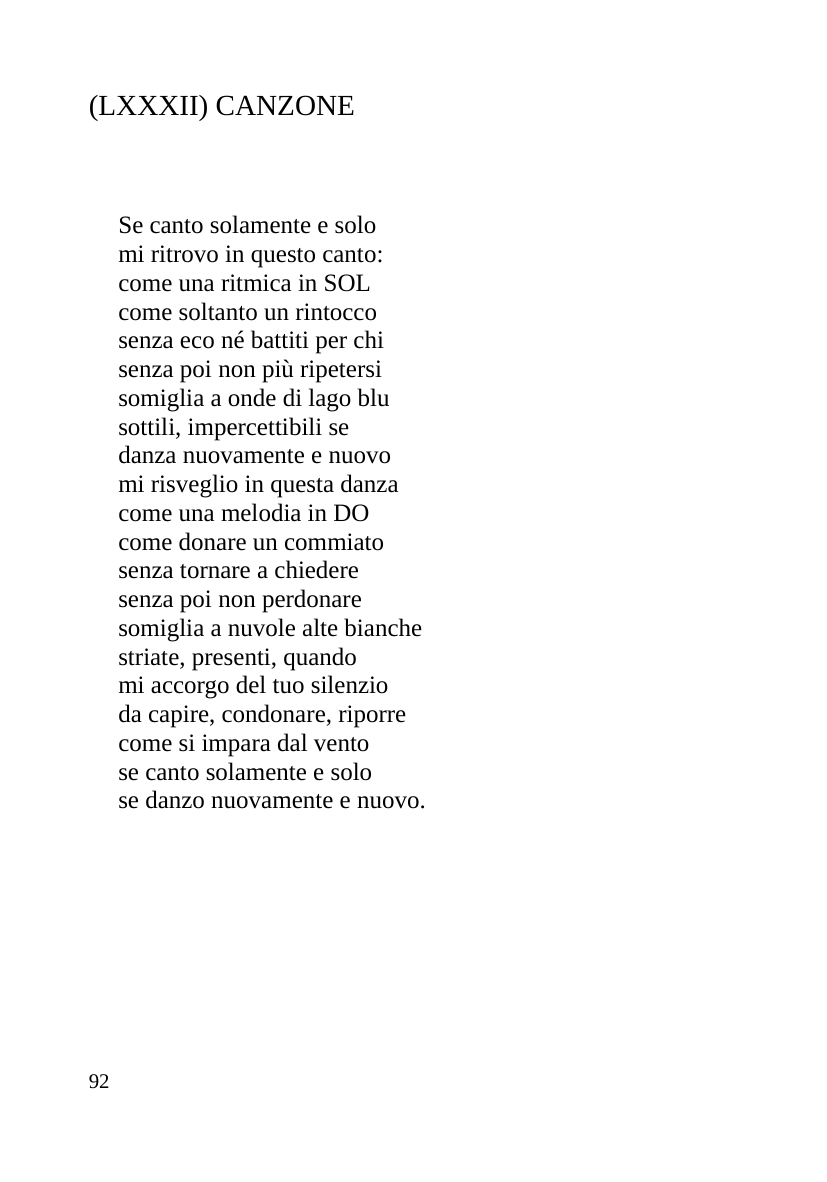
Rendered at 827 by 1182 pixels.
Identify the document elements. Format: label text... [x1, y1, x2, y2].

text come una ritmica in SOL [118, 268, 738, 297]
text senza poi non più ripetersi [118, 354, 738, 383]
text mi ritrovo in questo canto: [118, 239, 738, 268]
subtitle (LXXXII) CANZONE [88, 88, 738, 122]
text sottili, impercettibili se [118, 412, 738, 441]
text se danzo nuovamente e nuovo. [118, 786, 738, 814]
text mi accorgo del tuo silenzio [118, 671, 738, 699]
text mi risveglio in questa danza [118, 469, 738, 498]
text come donare un commiato [118, 527, 738, 556]
text come si impara dal vento [118, 728, 738, 757]
text somiglia a onde di lago blu [118, 383, 738, 412]
text senza poi non perdonare [118, 584, 738, 613]
text striate, presenti, quando [118, 642, 738, 671]
text come una melodia in DO [118, 498, 738, 527]
text da capire, condonare, riporre [118, 699, 738, 728]
text Se canto solamente e solo [118, 211, 738, 239]
text somiglia a nuvole alte bianche [118, 613, 738, 642]
text senza eco né battiti per chi [118, 326, 738, 354]
text come soltanto un rintocco [118, 297, 738, 326]
text senza tornare a chiedere [118, 556, 738, 584]
text danza nuovamente e nuovo [118, 441, 738, 469]
text se canto solamente e solo [118, 757, 738, 786]
